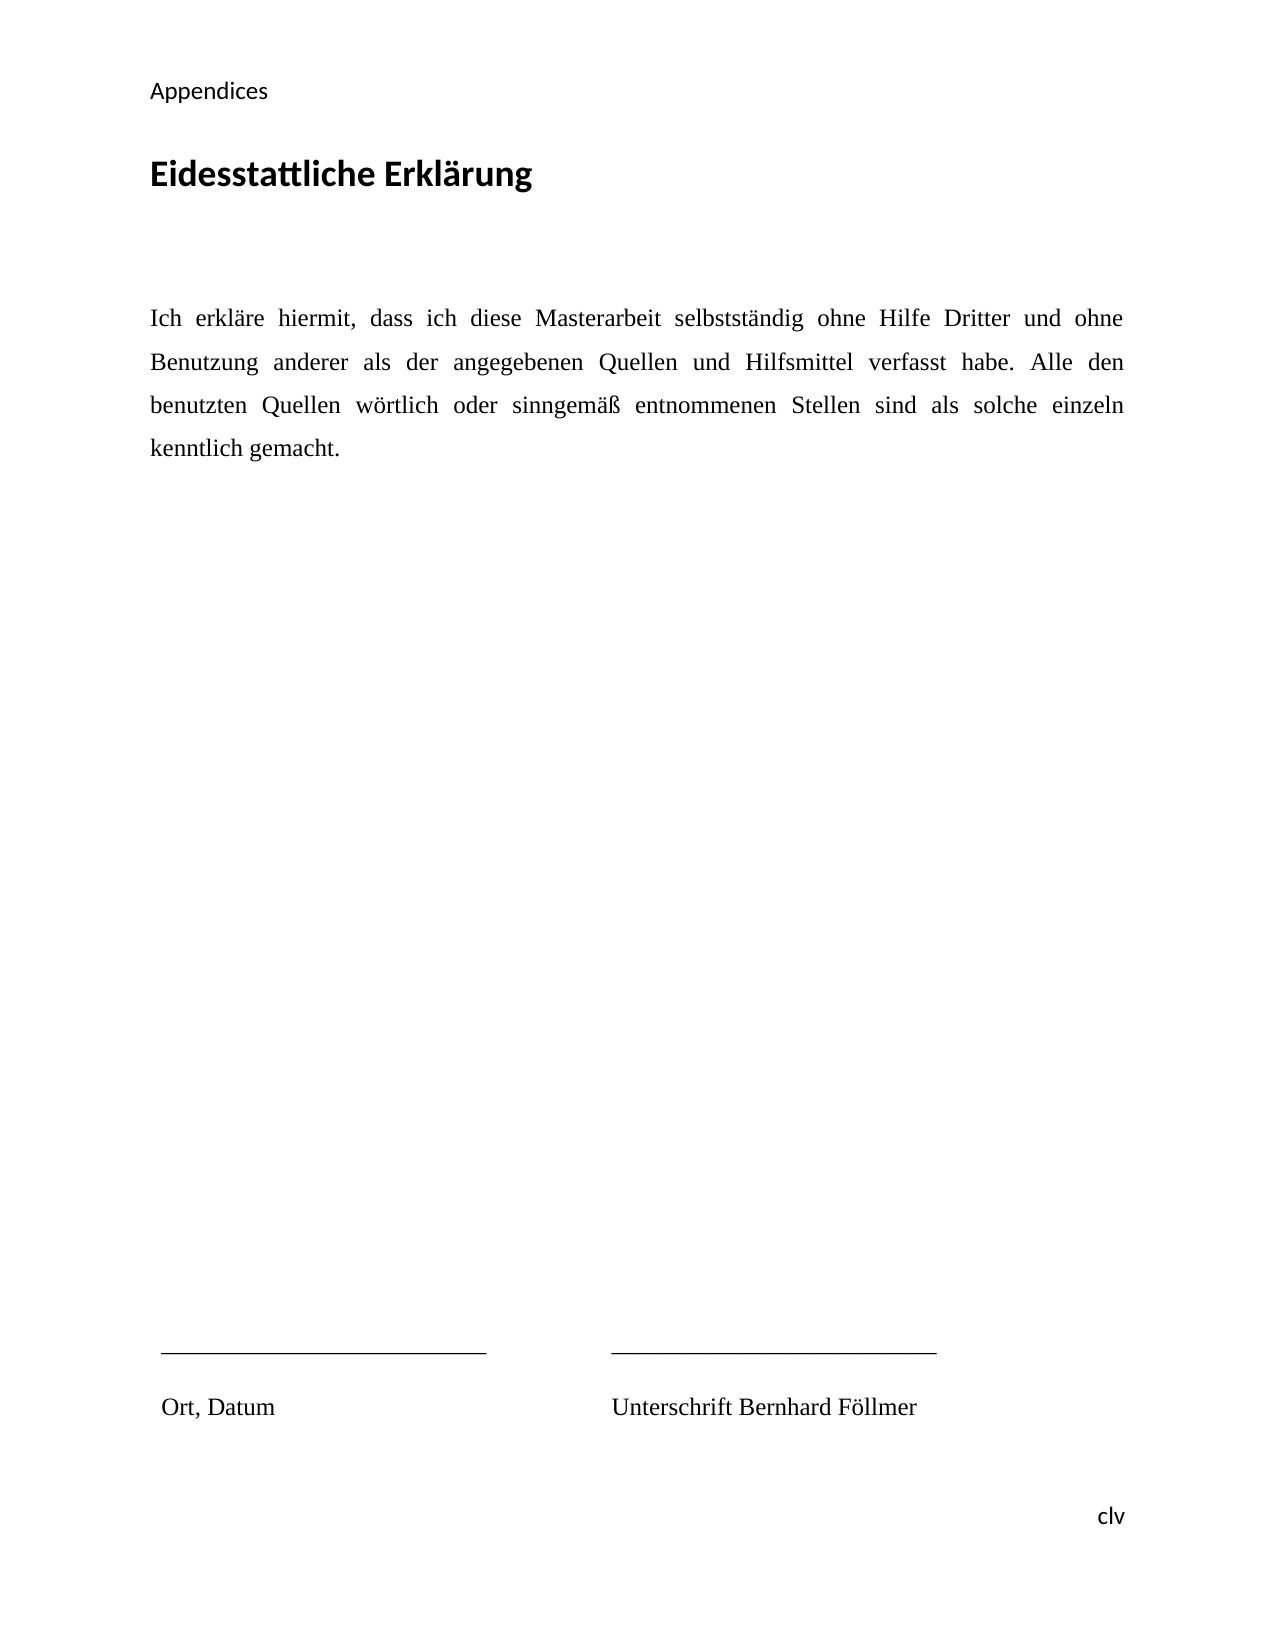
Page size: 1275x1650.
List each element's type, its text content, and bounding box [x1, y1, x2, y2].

table_header __________________________ Unterschrift Bernhard Föllmer [600, 1264, 1050, 1442]
table_header ­­­ __________________________ Ort, Datum [150, 1264, 600, 1442]
text Ich erkläre hiermit, dass ich diese Masterarbeit selbstständig ohne Hilfe Dritter und ohne Benutzung anderer als der angegebenen Quellen und Hilfsmittel verfasst habe. Alle den benutzten Quellen wörtlich oder sinngemäß entnommenen Stellen sind als solche einzeln kenntlich gemacht. [150, 303, 1125, 462]
text Eidesstattliche Erklärung [150, 150, 1125, 196]
